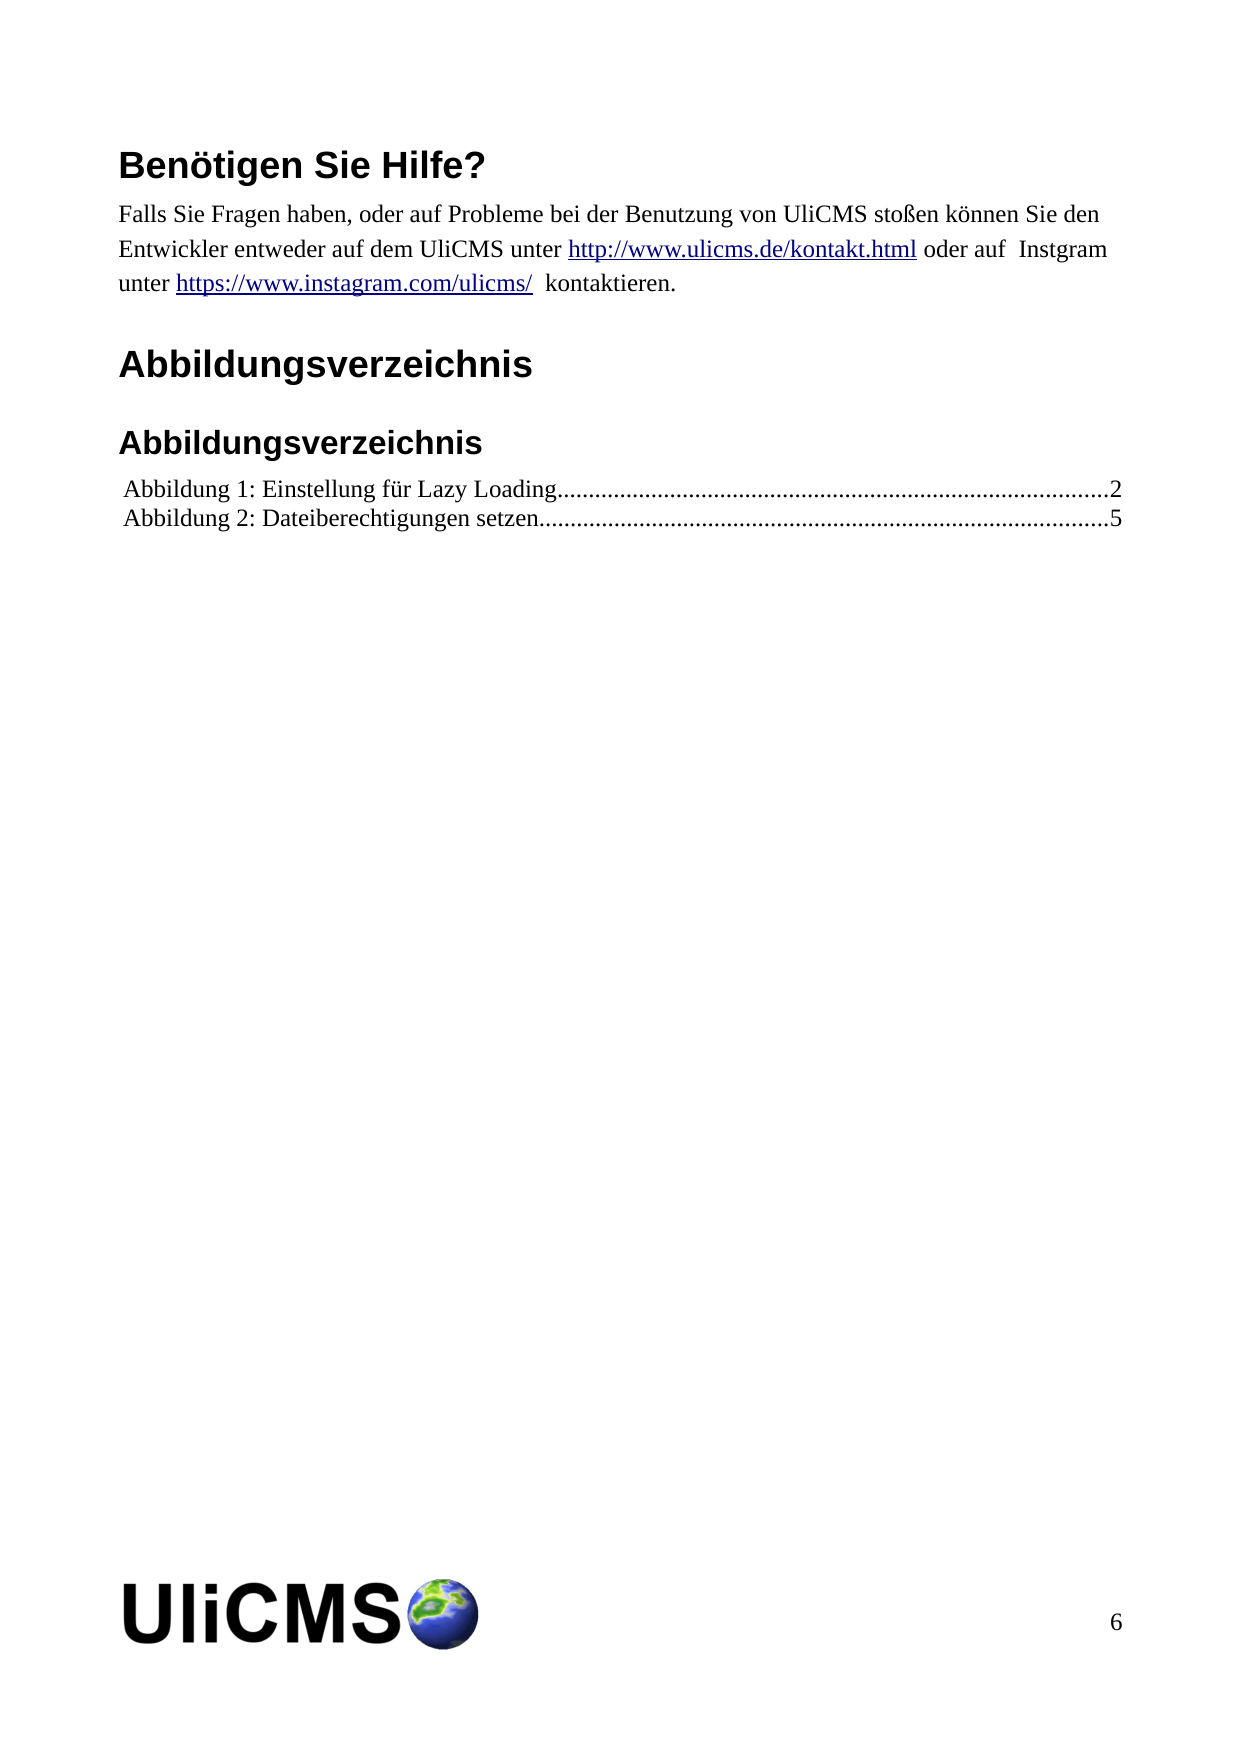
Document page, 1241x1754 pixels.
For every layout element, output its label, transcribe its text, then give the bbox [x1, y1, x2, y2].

text Falls Sie Fragen haben, oder auf Probleme bei der Benutzung von UliCMS stoßen können Sie den Entwickler entweder auf dem UliCMS unter http://www.ulicms.de/kontakt.html oder auf Instgram unter https://www.instagram.com/ulicms/ kontaktieren. [118, 199, 1122, 297]
text Abbildung 2: Dateiberechtigungen setzen 5 [118, 503, 1122, 532]
subtitle Abbildungsverzeichnis [118, 423, 1122, 462]
subtitle Abbildungsverzeichnis [118, 342, 1122, 386]
picture [118, 1578, 479, 1652]
text Abbildung 1: Einstellung für Lazy Loading 2 [118, 474, 1122, 503]
subtitle Benötigen Sie Hilfe? [118, 143, 1122, 187]
